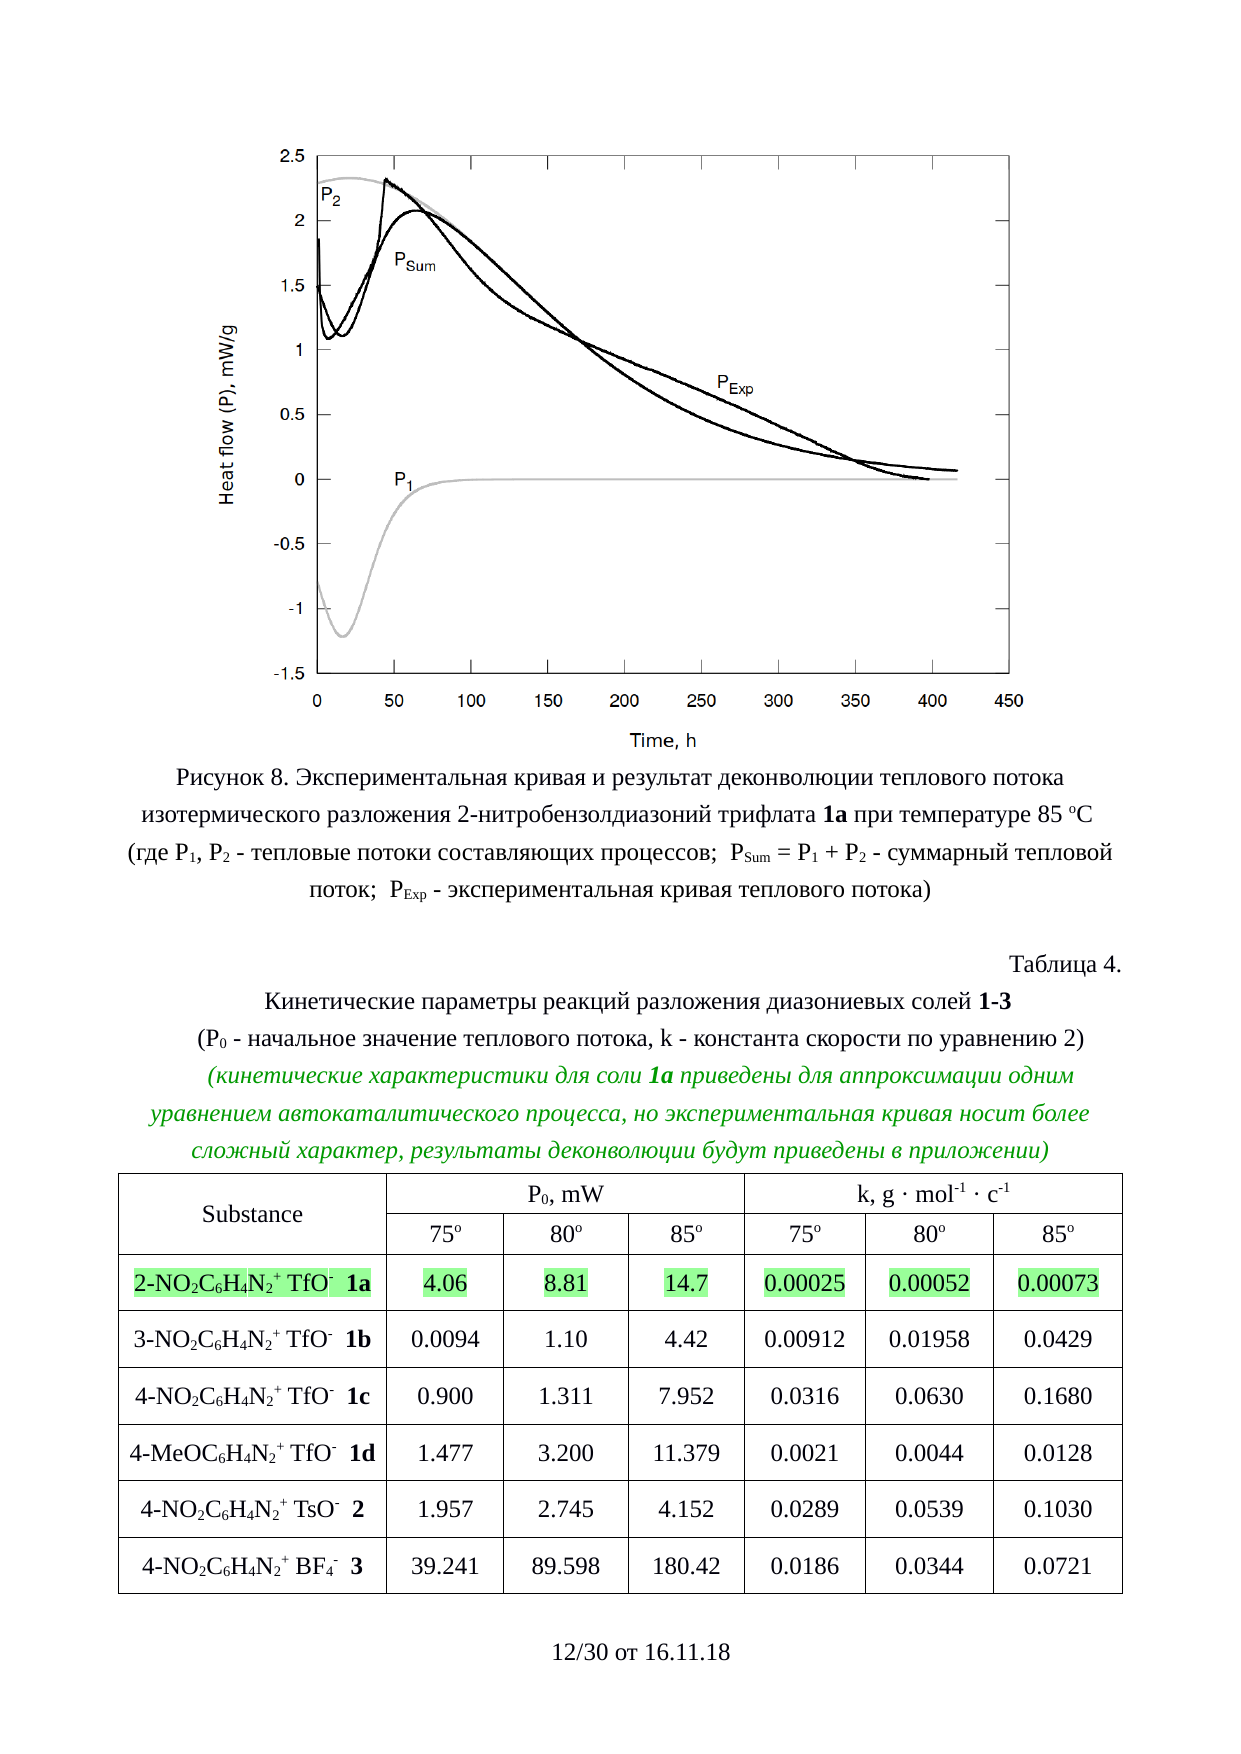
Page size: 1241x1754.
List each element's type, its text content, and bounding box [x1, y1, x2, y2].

table_cell 0.0289 [745, 1481, 865, 1537]
table_cell 85o [629, 1214, 744, 1254]
table_header Substance [119, 1174, 386, 1254]
table_cell 4-NO2С6H4N2+ BF4- 3 [119, 1538, 386, 1593]
table_cell 0.0721 [994, 1538, 1122, 1593]
table_cell 1.957 [387, 1481, 503, 1537]
table_cell 39.241 [387, 1538, 503, 1593]
text Таблица 4. [118, 949, 1122, 977]
text Кинетические параметры реакций разложения диазониевых солей 1-3 [118, 986, 1122, 1015]
table_cell 4-NO2С6H4N2+ TsO- 2 [119, 1481, 386, 1537]
table_cell 4.42 [629, 1311, 744, 1367]
table_cell 0.0316 [745, 1368, 865, 1423]
table_cell 89.598 [504, 1538, 628, 1593]
table_cell 8.81 [504, 1255, 628, 1310]
table_cell 0.0186 [745, 1538, 865, 1593]
table_cell 0.0128 [994, 1425, 1122, 1480]
text (кинетические характеристики для соли 1a приведены для аппроксимации одним уравнением автокаталитического процесса, но экспериментальная кривая носит более сложный характер, результаты деконволюции будут приведены в приложении) [118, 1061, 1122, 1164]
table_header k, g · mol-1 · с-1 [745, 1174, 1122, 1213]
table_cell 4.152 [629, 1481, 744, 1537]
table_cell 0.00025 [745, 1255, 865, 1310]
table_cell 0.0094 [387, 1311, 503, 1367]
table_cell 7.952 [629, 1368, 744, 1423]
table_cell 0.900 [387, 1368, 503, 1423]
table_cell 2-NO2С6H4N2+ TfO- 1a [119, 1255, 386, 1310]
table_cell 0.0429 [994, 1311, 1122, 1367]
text (где P1, P2 - тепловые потоки составляющих процессов; PSum = P1 + P2 - суммарный тепловой поток; PExp - экспериментальная кривая теплового потока) [118, 837, 1122, 903]
table_cell 1.10 [504, 1311, 628, 1367]
text (P0 - начальное значение теплового потока, k - константа скорости по уравнению 2) [118, 1023, 1122, 1052]
table_cell 0.0344 [866, 1538, 993, 1593]
table_cell 85o [994, 1214, 1122, 1254]
table_cell 0.1680 [994, 1368, 1122, 1423]
table_cell 0.0044 [866, 1425, 993, 1480]
table_cell 75o [387, 1214, 503, 1254]
table_cell 3.200 [504, 1425, 628, 1480]
table_cell 0.0021 [745, 1425, 865, 1480]
table_cell 1.311 [504, 1368, 628, 1423]
table_header P0, mW [387, 1174, 744, 1213]
table_cell 0.01958 [866, 1311, 993, 1367]
table_cell 1.477 [387, 1425, 503, 1480]
table_cell 80o [866, 1214, 993, 1254]
table_cell 0.00052 [866, 1255, 993, 1310]
picture [213, 144, 1028, 754]
table_cell 0.0630 [866, 1368, 993, 1423]
table_cell 0.00912 [745, 1311, 865, 1367]
table_cell 4-NO2С6H4N2+ TfO- 1c [119, 1368, 386, 1423]
table_cell 3-NO2С6H4N2+ TfO- 1b [119, 1311, 386, 1367]
text Рисунок 8. Экспериментальная кривая и результат деконволюции теплового потока изотермического разложения 2-нитробензолдиазоний трифлата 1a при температуре 85 оС [118, 762, 1122, 828]
table_cell 14.7 [629, 1255, 744, 1310]
table_cell 0.0539 [866, 1481, 993, 1537]
table_cell 80o [504, 1214, 628, 1254]
table_cell 11.379 [629, 1425, 744, 1480]
table_cell 4.06 [387, 1255, 503, 1310]
table_cell 180.42 [629, 1538, 744, 1593]
table_cell 0.00073 [994, 1255, 1122, 1310]
table_cell 2.745 [504, 1481, 628, 1537]
table_cell 75o [745, 1214, 865, 1254]
table_cell 4-MeOС6H4N2+ TfO- 1d [119, 1425, 386, 1480]
table_cell 0.1030 [994, 1481, 1122, 1537]
